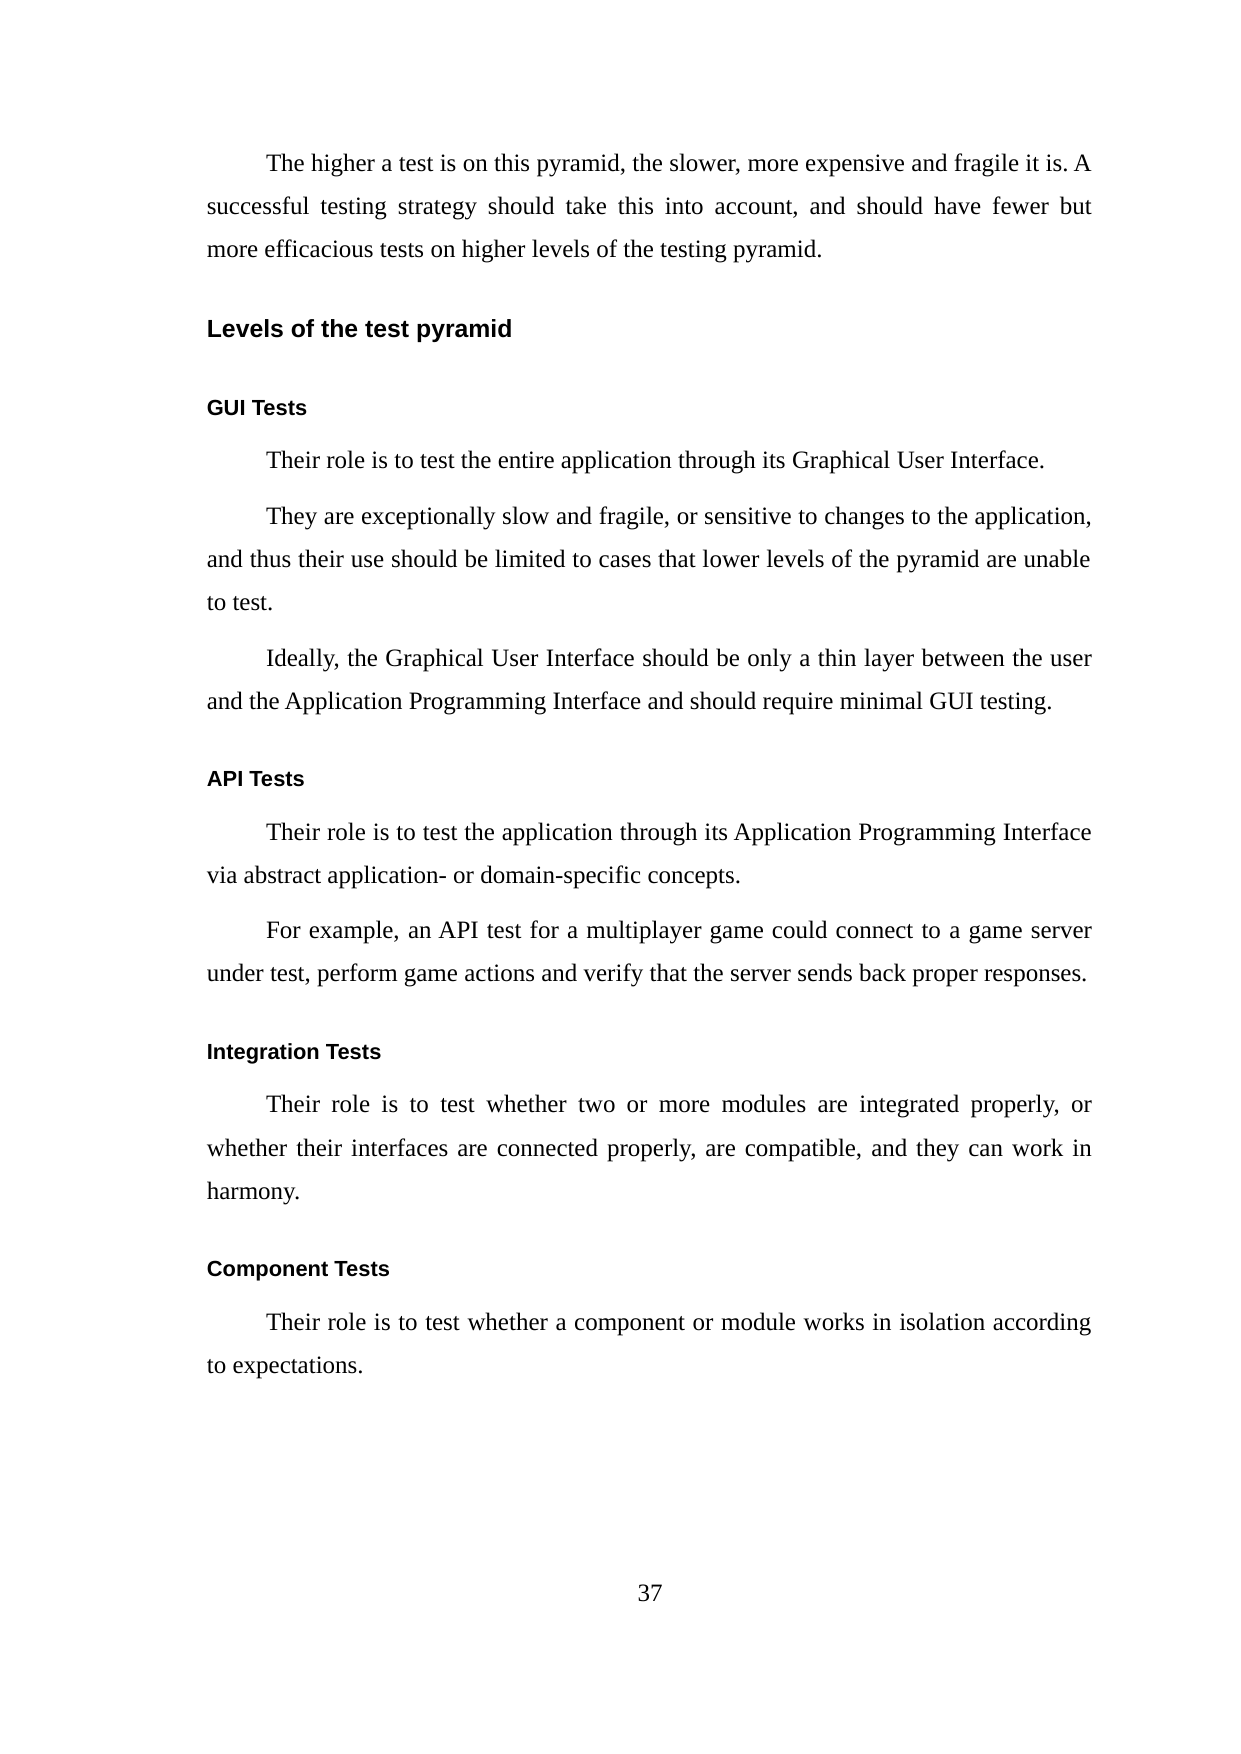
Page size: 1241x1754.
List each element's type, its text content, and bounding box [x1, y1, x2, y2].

subtitle Integration Tests [207, 1039, 1093, 1064]
text They are exceptionally slow and fragile, or sensitive to changes to the application, and thus their use should be limited to cases that lower levels of the pyramid are unable to test. [207, 501, 1093, 616]
text For example, an API test for a multiplayer game could connect to a game server under test, perform game actions and verify that the server sends back proper responses. [207, 915, 1093, 987]
text Ideally, the Graphical User Interface should be only a thin layer between the user and the Application Programming Interface and should require minimal GUI testing. [207, 643, 1093, 714]
subtitle API Tests [207, 766, 1093, 792]
subtitle Levels of the test pyramid [207, 314, 1093, 343]
text Their role is to test the entire application through its Graphical User Interface. [207, 445, 1093, 474]
subtitle Component Tests [207, 1256, 1093, 1282]
text Their role is to test whether two or more modules are integrated properly, or whether their interfaces are connected properly, are compatible, and they can work in harmony. [207, 1089, 1093, 1204]
text The higher a test is on this pyramid, the slower, more expensive and fragile it is. A successful testing strategy should take this into account, and should have fewer but more efficacious tests on higher levels of the testing pyramid. [207, 148, 1093, 263]
subtitle GUI Tests [207, 395, 1093, 420]
text Their role is to test whether a component or module works in isolation according to expectations. [207, 1307, 1093, 1378]
text Their role is to test the application through its Application Programming Interface via abstract application- or domain-specific concepts. [207, 817, 1093, 888]
